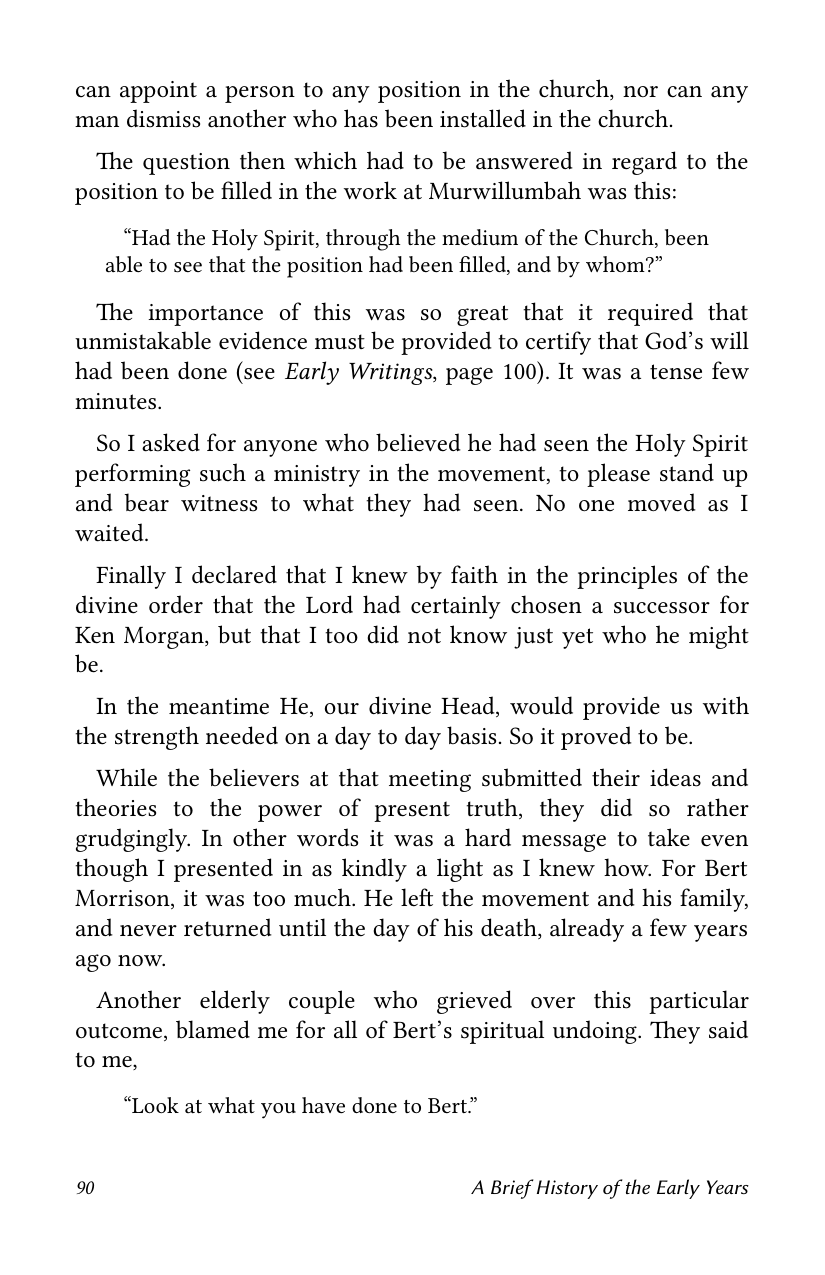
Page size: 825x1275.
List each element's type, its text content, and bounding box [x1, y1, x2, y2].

text “Look at what you have done to Bert.” [105, 1093, 720, 1119]
text The question then which had to be answered in regard to the position to be filled in the work at Murwillumbah was this: [75, 147, 750, 205]
text While the believers at that meeting submitted their ideas and theories to the power of present truth, they did so rather grudgingly. In other words it was a hard message to take even though I presented in as kindly a light as I knew how. For Bert Morrison, it was too much. He left the movement and his family, and never returned until the day of his death, already a few years ago now. [75, 764, 750, 972]
text Another elderly couple who grieved over this particular outcome, blamed me for all of Bert’s spiritual undoing. They said to me, [75, 986, 750, 1074]
text “Had the Holy Spirit, through the medium of the Church, been able to see that the position had been filled, and by whom?” [105, 225, 720, 278]
text So I asked for anyone who believed he had seen the Holy Spirit performing such a ministry in the movement, to please stand up and bear witness to what they had seen. No one moved as I waited. [75, 429, 750, 547]
text The importance of this was so great that it required that unmistakable evidence must be provided to certify that God’s will had been done (see Early Writings, page 100). It was a tense few minutes. [75, 297, 750, 416]
text Finally I declared that I knew by faith in the principles of the divine order that the Lord had certainly chosen a successor for Ken Morgan, but that I too did not know just yet who he might be. [75, 561, 750, 679]
text In the meantime He, our divine Head, would provide us with the strength needed on a day to day basis. So it proved to be. [75, 692, 750, 751]
text can appoint a person to any position in the church, nor can any man dismiss another who has been installed in the church. [75, 75, 750, 133]
